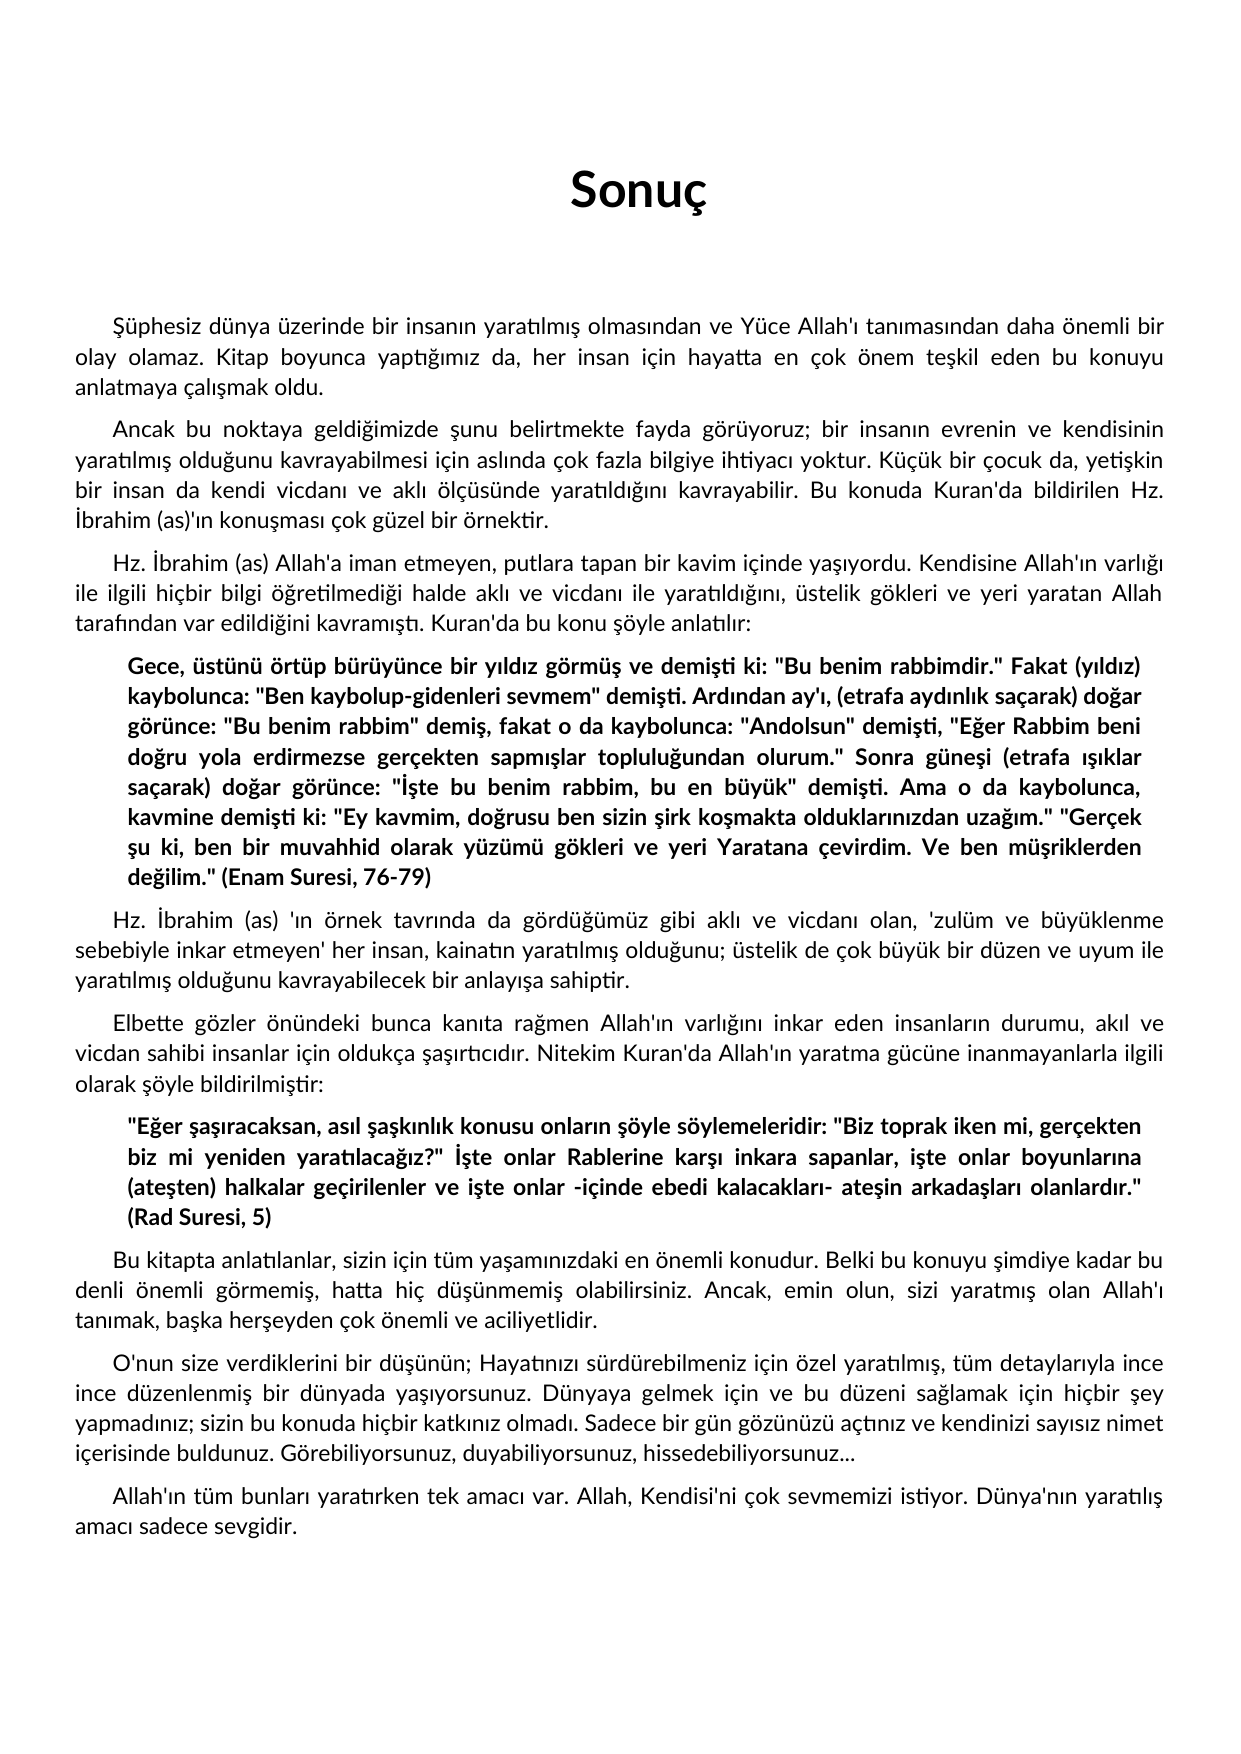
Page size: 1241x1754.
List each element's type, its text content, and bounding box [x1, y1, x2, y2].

text "Eğer şaşıracaksan, asıl şaşkınlık konusu onların şöyle söylemeleridir: "Biz toprak iken mi, gerçekten biz mi yeniden yaratılacağız?" İşte onlar Rablerine karşı inkara sapanlar, işte onlar boyunlarına (ateşten) halkalar geçirilenler ve işte onlar -içinde ebedi kalacakları- ateşin arkadaşları olanlardır." (Rad Suresi, 5) [127, 1112, 1143, 1230]
text O'nun size verdiklerini bir düşünün; Hayatınızı sürdürebilmeniz için özel yaratılmış, tüm detaylarıyla ince ince düzenlenmiş bir dünyada yaşıyorsunuz. Dünyaya gelmek için ve bu düzeni sağlamak için hiçbir şey yapmadınız; sizin bu konuda hiçbir katkınız olmadı. Sadece bir gün gözünüzü açtınız ve kendinizi sayısız nimet içerisinde buldunuz. Görebiliyorsunuz, duyabiliyorsunuz, hissedebiliyorsunuz... [75, 1348, 1165, 1467]
text Hz. İbrahim (as) 'ın örnek tavrında da gördüğümüz gibi aklı ve vicdanı olan, 'zulüm ve büyüklenme sebebiyle inkar etmeyen' her insan, kainatın yaratılmış olduğunu; üstelik de çok büyük bir düzen ve uyum ile yaratılmış olduğunu kavrayabilecek bir anlayışa sahiptir. [75, 906, 1165, 994]
text Hz. İbrahim (as) Allah'a iman etmeyen, putlara tapan bir kavim içinde yaşıyordu. Kendisine Allah'ın varlığı ile ilgili hiçbir bilgi öğretilmediği halde aklı ve vicdanı ile yaratıldığını, üstelik gökleri ve yeri yaratan Allah tarafından var edildiğini kavramıştı. Kuran'da bu konu şöyle anlatılır: [75, 548, 1165, 636]
subtitle Sonuç [112, 158, 1165, 218]
text Gece, üstünü örtüp bürüyünce bir yıldız görmüş ve demişti ki: "Bu benim rabbimdir." Fakat (yıldız) kaybolunca: "Ben kaybolup-gidenleri sevmem" demişti. Ardından ay'ı, (etrafa aydınlık saçarak) doğar görünce: "Bu benim rabbim" demiş, fakat o da kaybolunca: "Andolsun" demişti, "Eğer Rabbim beni doğru yola erdirmezse gerçekten sapmışlar topluluğundan olurum." Sonra güneşi (etrafa ışıklar saçarak) doğar görünce: "İşte bu benim rabbim, bu en büyük" demişti. Ama o da kaybolunca, kavmine demişti ki: "Ey kavmim, doğrusu ben sizin şirk koşmakta olduklarınızdan uzağım." "Gerçek şu ki, ben bir muvahhid olarak yüzümü gökleri ve yeri Yaratana çevirdim. Ve ben müşriklerden değilim." (Enam Suresi, 76-79) [127, 652, 1143, 891]
text Şüphesiz dünya üzerinde bir insanın yaratılmış olmasından ve Yüce Allah'ı tanımasından daha önemli bir olay olamaz. Kitap boyunca yaptığımız da, her insan için hayatta en çok önem teşkil eden bu konuyu anlatmaya çalışmak oldu. [75, 312, 1165, 400]
text Allah'ın tüm bunları yaratırken tek amacı var. Allah, Kendisi'ni çok sevmemizi istiyor. Dünya'nın yaratılış amacı sadece sevgidir. [75, 1482, 1165, 1539]
text Bu kitapta anlatılanlar, sizin için tüm yaşamınızdaki en önemli konudur. Belki bu konuyu şimdiye kadar bu denli önemli görmemiş, hatta hiç düşünmemiş olabilirsiniz. Ancak, emin olun, sizi yaratmış olan Allah'ı tanımak, başka herşeyden çok önemli ve aciliyetlidir. [75, 1245, 1165, 1333]
text Elbette gözler önündeki bunca kanıta rağmen Allah'ın varlığını inkar eden insanların durumu, akıl ve vicdan sahibi insanlar için oldukça şaşırtıcıdır. Nitekim Kuran'da Allah'ın yaratma gücüne inanmayanlarla ilgili olarak şöyle bildirilmiştir: [75, 1009, 1165, 1097]
text Ancak bu noktaya geldiğimizde şunu belirtmekte fayda görüyoruz; bir insanın evrenin ve kendisinin yaratılmış olduğunu kavrayabilmesi için aslında çok fazla bilgiye ihtiyacı yoktur. Küçük bir çocuk da, yetişkin bir insan da kendi vicdanı ve aklı ölçüsünde yaratıldığını kavrayabilir. Bu konuda Kuran'da bildirilen Hz. İbrahim (as)'ın konuşması çok güzel bir örnektir. [75, 415, 1165, 533]
